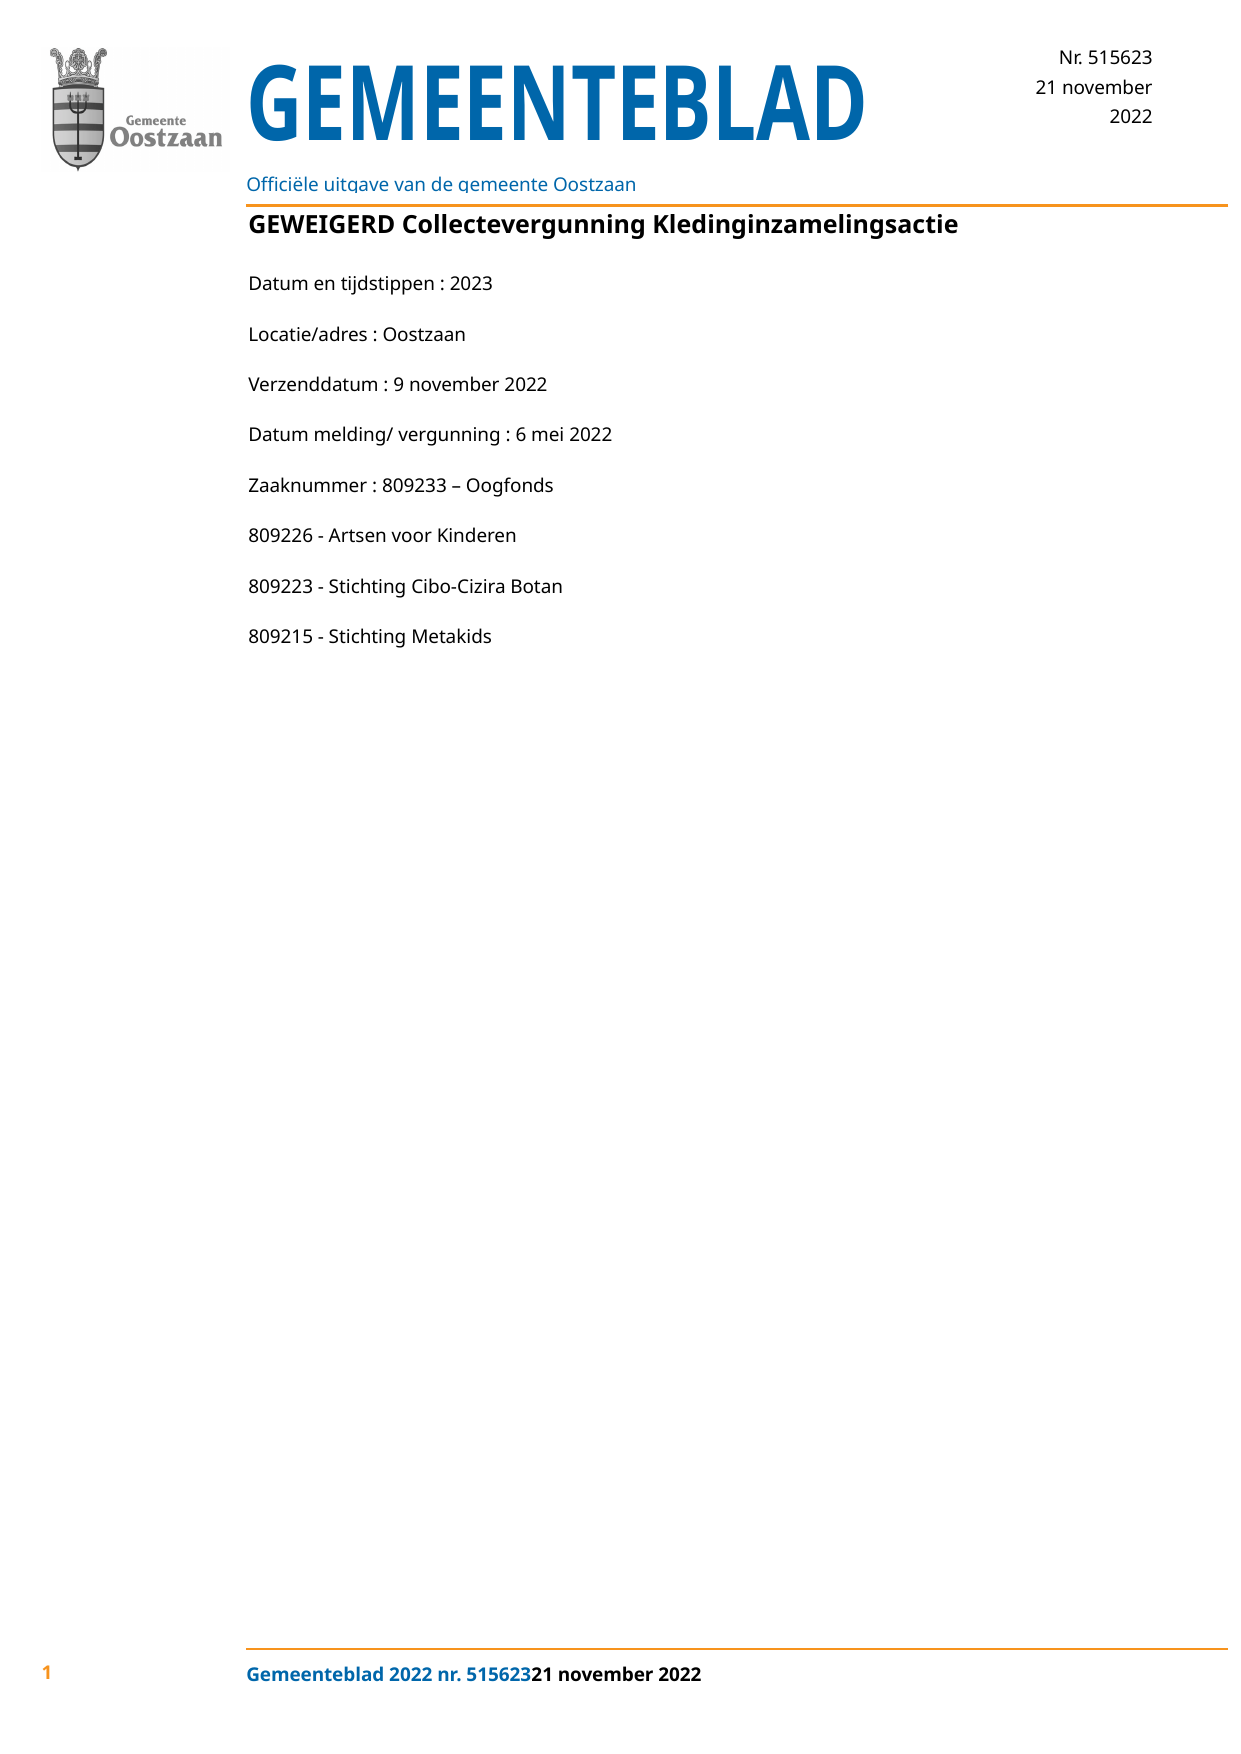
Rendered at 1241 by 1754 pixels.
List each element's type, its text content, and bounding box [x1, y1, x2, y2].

text 809223 - Stichting Cibo-Cizira Botan [248, 573, 1152, 598]
text GEWEIGERD Collectevergunning Kledinginzamelingsactie [248, 207, 1152, 241]
text Datum melding/ vergunning : 6 mei 2022 [248, 422, 1152, 447]
text Locatie/adres : Oostzaan [248, 321, 1152, 346]
text 809226 - Artsen voor Kinderen [248, 522, 1152, 548]
text Zaaknummer : 809233 – Oogfonds [248, 472, 1152, 498]
picture [41, 47, 231, 172]
text Datum en tijdstippen : 2023 [248, 270, 1152, 296]
text 809215 - Stichting Metakids [248, 623, 1152, 649]
text Verzenddatum : 9 november 2022 [248, 371, 1152, 397]
